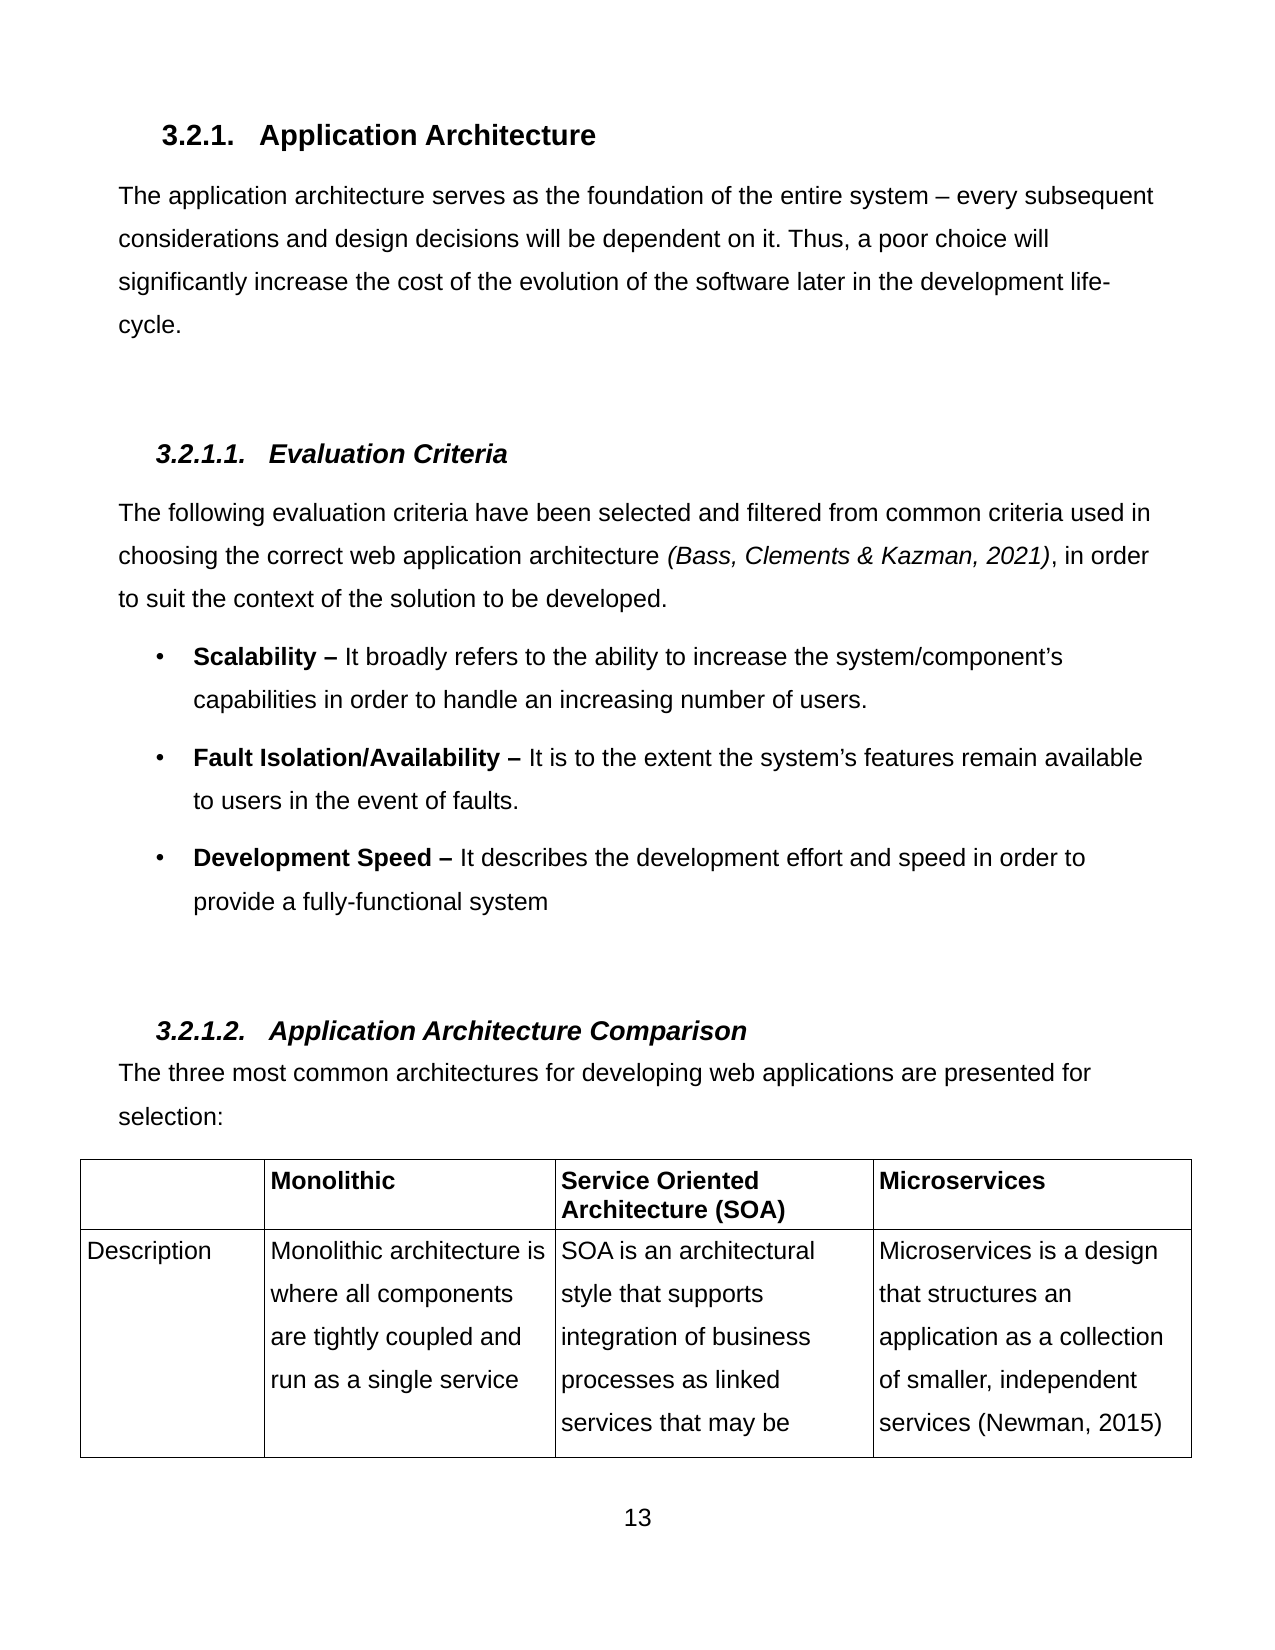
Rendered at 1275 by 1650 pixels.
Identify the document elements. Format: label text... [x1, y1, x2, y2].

table_cell Description [81, 1230, 264, 1457]
subtitle Evaluation Criteria [156, 438, 1157, 469]
table_cell SOA is an architectural style that supports integration of business processes as linked services that may be [556, 1230, 873, 1457]
table_header Microservices [874, 1160, 1191, 1229]
list Scalability – It broadly refers to the ability to increase the system/component’s capabilities in order to handle an increasing number of users. [156, 642, 1157, 713]
table_header Service Oriented Architecture (SOA) [556, 1160, 873, 1229]
text The three most common architectures for developing web applications are presented for selection: [118, 1058, 1157, 1130]
table_cell Monolithic architecture is where all components are tightly coupled and run as a single service [265, 1230, 555, 1457]
text The application architecture serves as the foundation of the entire system – every subsequent considerations and design decisions will be dependent on it. Thus, a poor choice will significantly increase the cost of the evolution of the software later in the development life-cycle. [118, 181, 1157, 339]
table_cell Microservices is a design that structures an application as a collection of smaller, independent services (Newman, 2015) [874, 1230, 1191, 1457]
list Development Speed – It describes the development effort and speed in order to provide a fully-functional system [156, 843, 1157, 915]
table_header [81, 1160, 264, 1229]
subtitle Application Architecture [162, 118, 1157, 152]
list Fault Isolation/Availability – It is to the extent the system’s features remain available to users in the event of faults. [156, 742, 1157, 814]
subtitle Application Architecture Comparison [156, 1014, 1157, 1046]
table_header Monolithic [265, 1160, 555, 1229]
text The following evaluation criteria have been selected and filtered from common criteria used in choosing the correct web application architecture (Bass, Clements & Kazman, 2021), in order to suit the context of the solution to be developed. [118, 498, 1157, 613]
